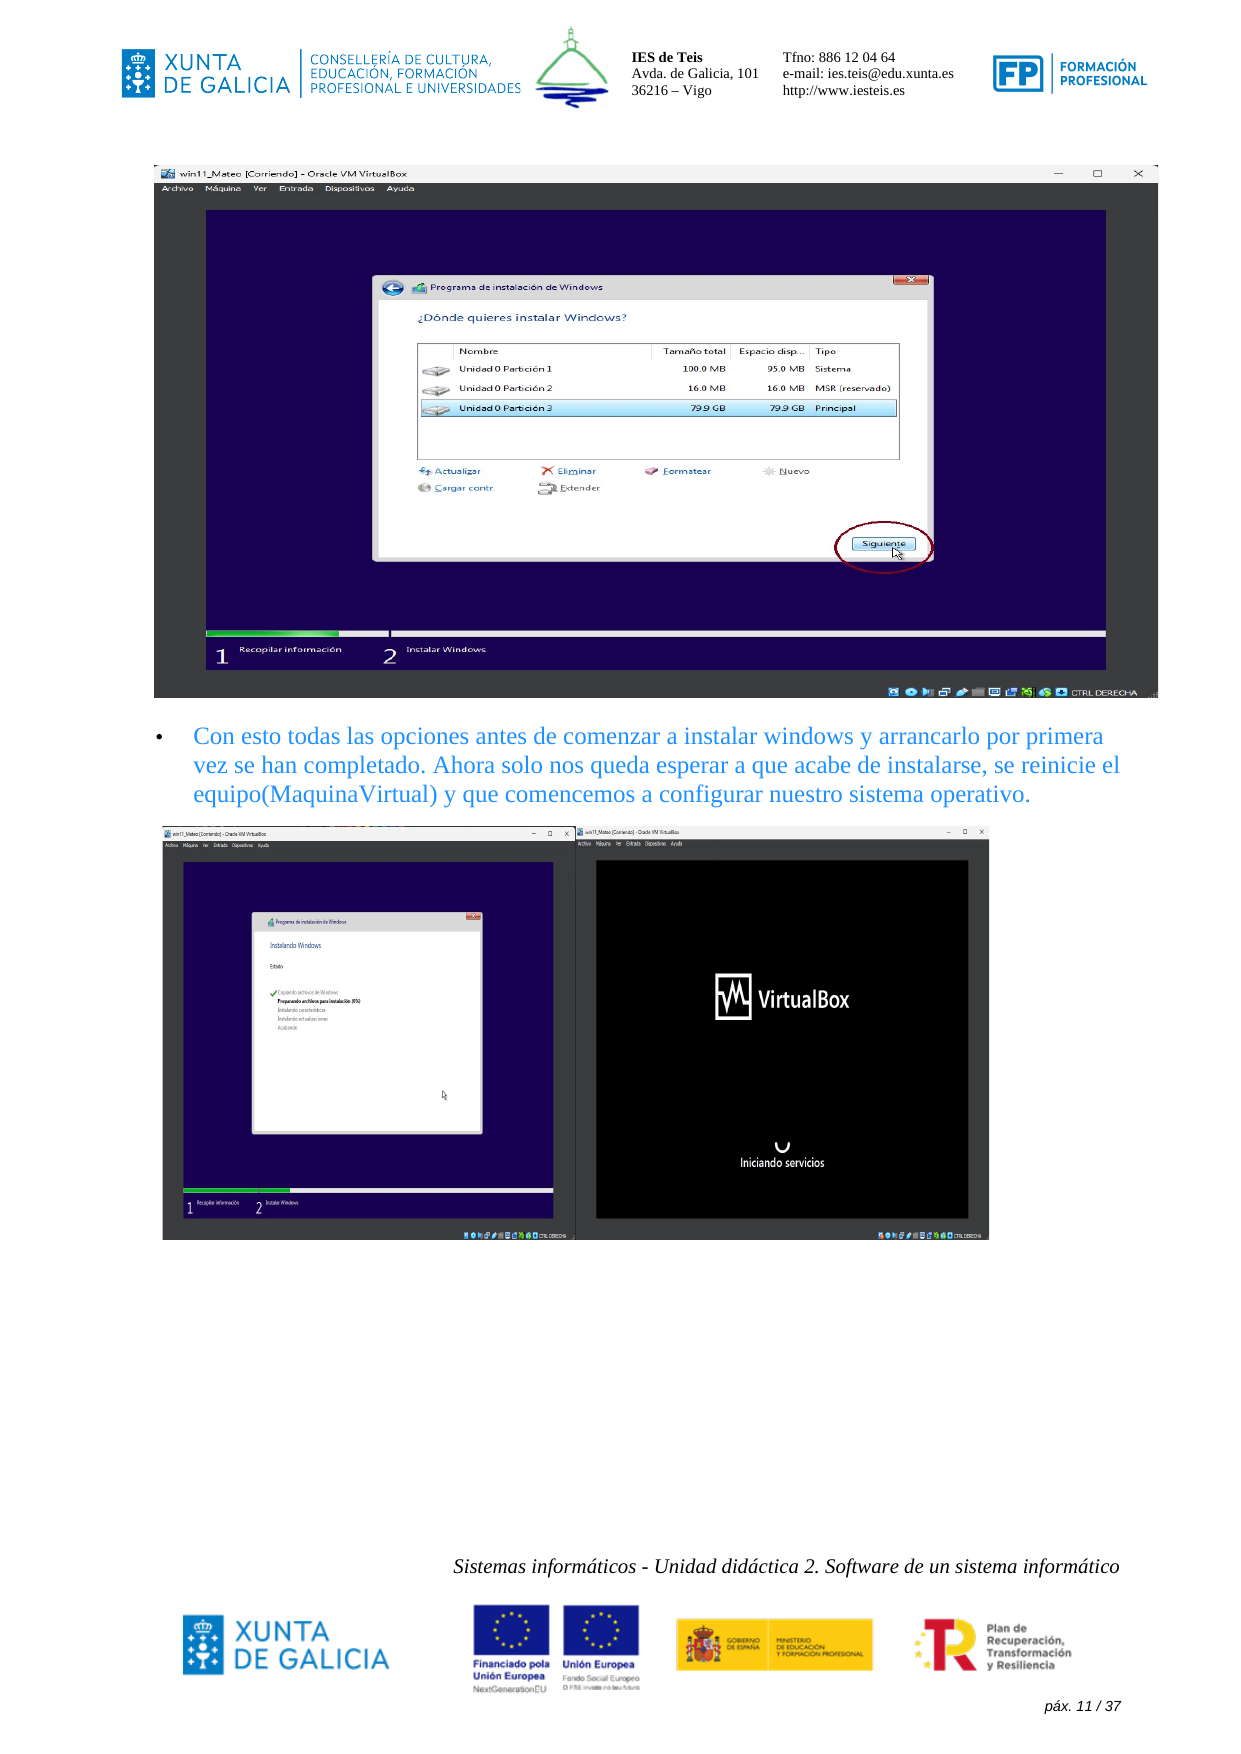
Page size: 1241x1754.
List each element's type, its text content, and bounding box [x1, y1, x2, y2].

picture [534, 25, 611, 110]
picture [121, 49, 521, 98]
picture [989, 50, 1153, 97]
picture [154, 165, 1159, 698]
picture [162, 826, 990, 1240]
picture [182, 1593, 1085, 1700]
list Con esto todas las opciones antes de comenzar a instalar windows y arrancarlo por primera vez se han completado. Ahora solo nos queda esperar a que acabe de instalarse, se reinicie el equipo(MaquinaVirtual) y que comencemos a configurar nuestro sistema operativo. [156, 721, 1122, 807]
